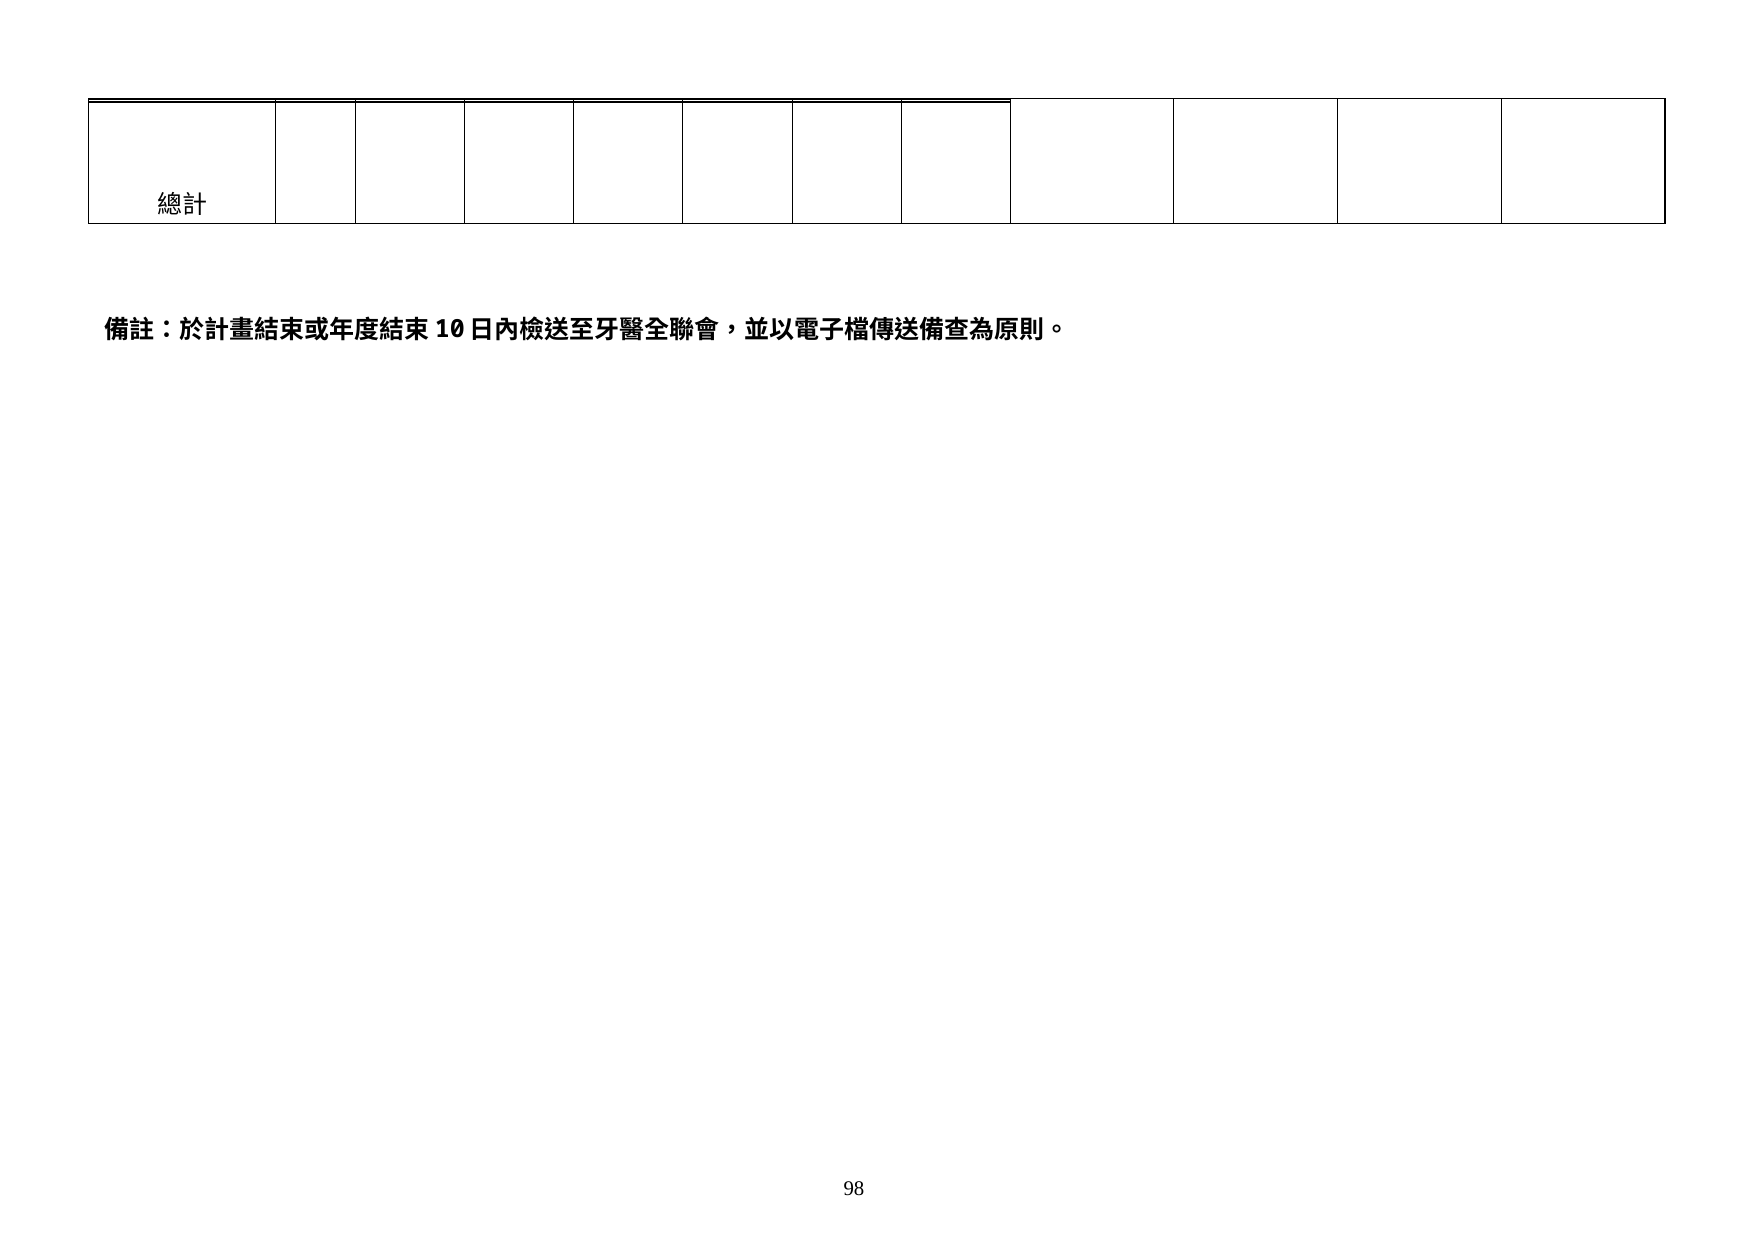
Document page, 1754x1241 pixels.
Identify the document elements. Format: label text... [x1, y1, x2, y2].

table_cell [683, 103, 792, 223]
table_cell [276, 103, 355, 223]
table_cell [1174, 99, 1337, 223]
table_cell [902, 103, 1010, 223]
table_cell [793, 103, 901, 223]
table_cell [1502, 99, 1664, 223]
table_cell 總計 [89, 103, 275, 223]
table_cell [574, 103, 682, 223]
table_cell [356, 103, 464, 223]
table_cell [1338, 99, 1501, 223]
table_cell [1011, 99, 1173, 223]
table_cell [465, 103, 573, 223]
text 備註：於計畫結束或年度結束10日內檢送至牙醫全聯會，並以電子檔傳送備查為原則。 [44, 286, 1682, 348]
